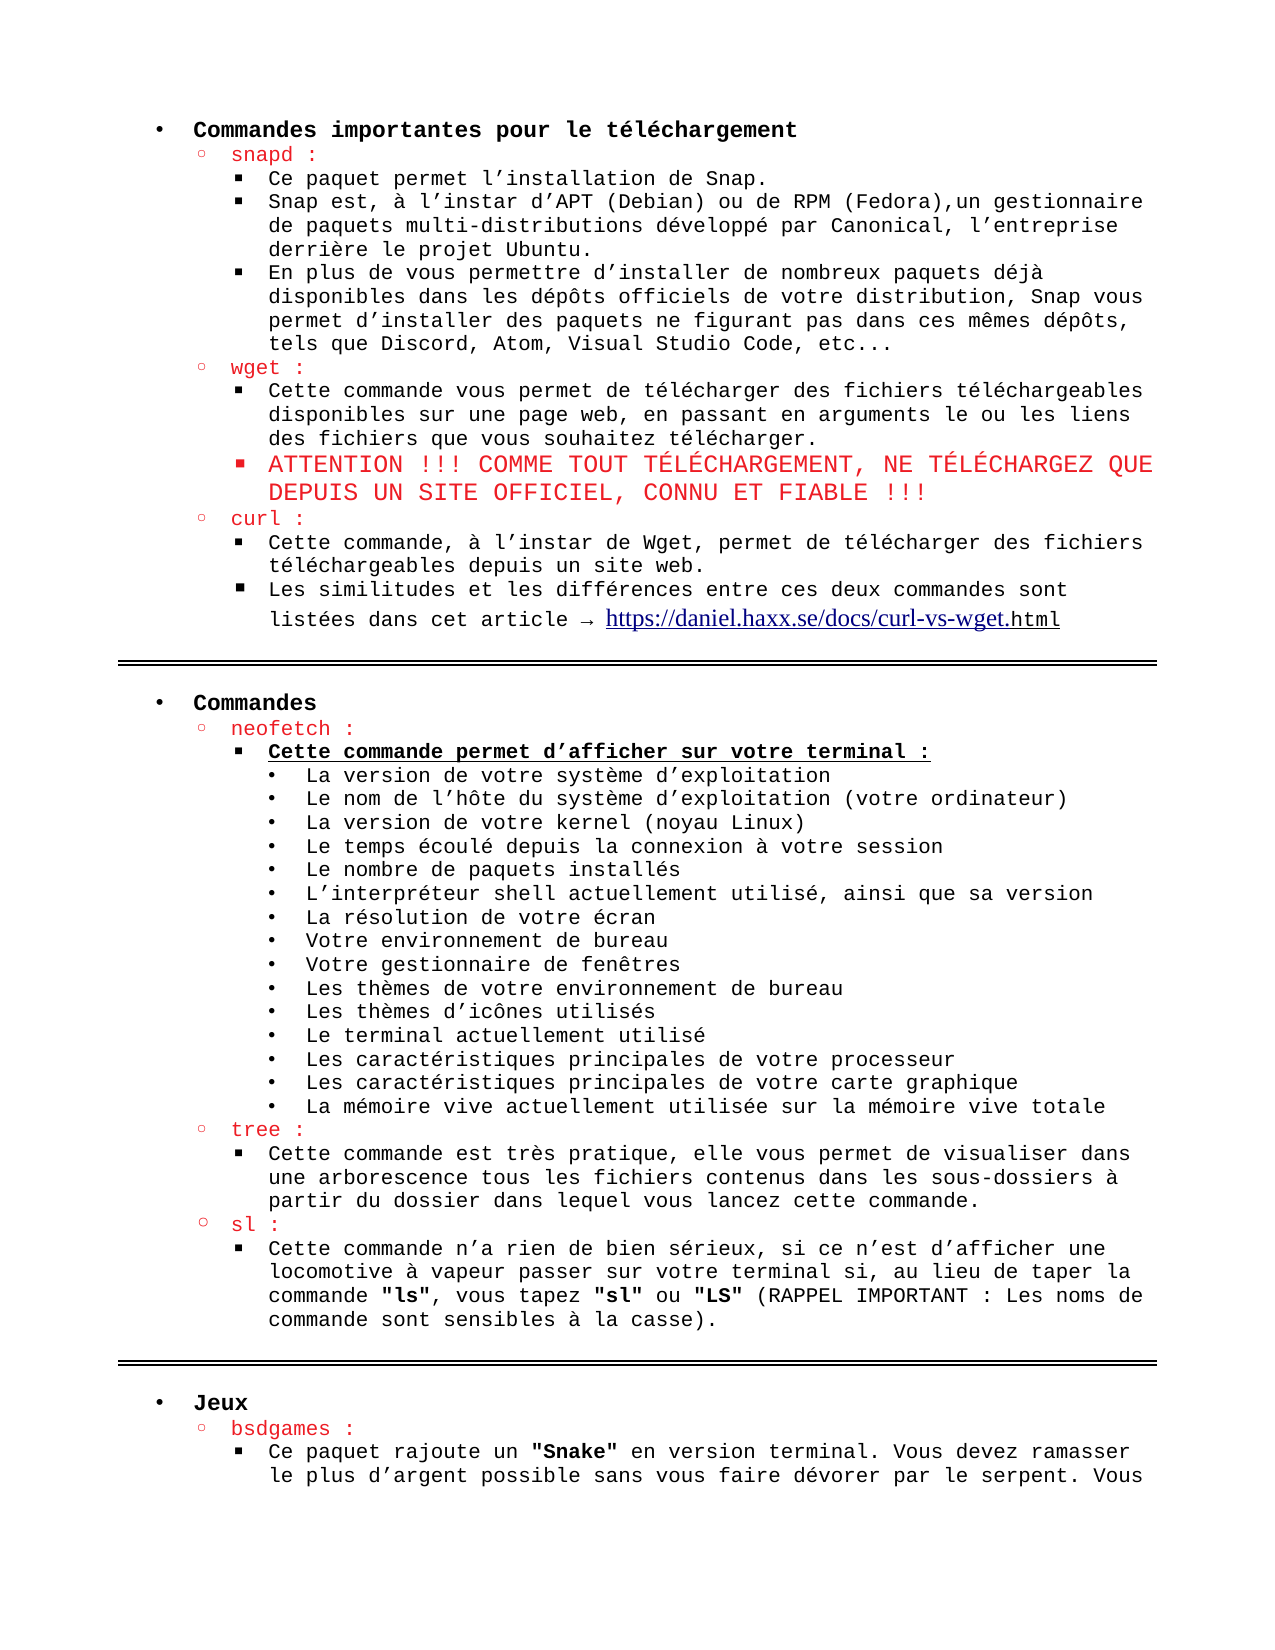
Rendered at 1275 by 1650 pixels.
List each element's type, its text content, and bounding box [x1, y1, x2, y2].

list Le temps écoulé depuis la connexion à votre session [268, 836, 1157, 859]
list La version de votre système d’exploitation [268, 765, 1157, 788]
list L’interpréteur shell actuellement utilisé, ainsi que sa version [268, 883, 1157, 907]
list ATTENTION !!! COMME TOUT TÉLÉCHARGEMENT, NE TÉLÉCHARGEZ QUE DEPUIS UN SITE OFFICIEL, CONNU ET FIABLE !!! [231, 451, 1157, 508]
list Votre environnement de bureau [268, 930, 1157, 954]
list sl : [193, 1214, 1157, 1238]
list Cette commande permet d’afficher sur votre terminal : [231, 741, 1157, 765]
list Le nombre de paquets installés [268, 859, 1157, 883]
list snapd : [193, 144, 1157, 168]
list wget : [193, 357, 1157, 381]
list Cette commande, à l’instar de Wget, permet de télécharger des fichiers téléchargeables depuis un site web. [231, 532, 1157, 579]
list Ce paquet rajoute un "Snake" en version terminal. Vous devez ramasser le plus d’argent possible sans vous faire dévorer par le serpent. Vous [231, 1441, 1157, 1488]
list Le nom de l’hôte du système d’exploitation (votre ordinateur) [268, 788, 1157, 812]
list Votre gestionnaire de fenêtres [268, 954, 1157, 978]
list Cette commande est très pratique, elle vous permet de visualiser dans une arborescence tous les fichiers contenus dans les sous-dossiers à partir du dossier dans lequel vous lancez cette commande. [231, 1143, 1157, 1214]
list Les similitudes et les différences entre ces deux commandes sont listées dans cet article → https://daniel.haxx.se/docs/curl-vs-wget.html [231, 579, 1157, 632]
list Les caractéristiques principales de votre processeur [268, 1048, 1157, 1072]
list Cette commande n’a rien de bien sérieux, si ce n’est d’afficher une locomotive à vapeur passer sur votre terminal si, au lieu de taper la commande "ls", vous tapez "sl" ou "LS" (RAPPEL IMPORTANT : Les noms de commande sont sensibles à la casse). [231, 1238, 1157, 1332]
list Commandes [156, 692, 1157, 717]
list La mémoire vive actuellement utilisée sur la mémoire vive totale [268, 1096, 1157, 1119]
list Cette commande vous permet de télécharger des fichiers téléchargeables disponibles sur une page web, en passant en arguments le ou les liens des fichiers que vous souhaitez télécharger. [231, 381, 1157, 451]
list bsdgames : [193, 1417, 1157, 1441]
list Le terminal actuellement utilisé [268, 1025, 1157, 1048]
list Snap est, à l’instar d’APT (Debian) ou de RPM (Fedora),un gestionnaire de paquets multi-distributions développé par Canonical, l’entreprise derrière le projet Ubuntu. [231, 191, 1157, 262]
list Commandes importantes pour le téléchargement [156, 118, 1157, 144]
list Ce paquet permet l’installation de Snap. [231, 168, 1157, 191]
list curl : [193, 508, 1157, 532]
list En plus de vous permettre d’installer de nombreux paquets déjà disponibles dans les dépôts officiels de votre distribution, Snap vous permet d’installer des paquets ne figurant pas dans ces mêmes dépôts, tels que Discord, Atom, Visual Studio Code, etc... [231, 262, 1157, 357]
list Les thèmes d’icônes utilisés [268, 1001, 1157, 1025]
list Les caractéristiques principales de votre carte graphique [268, 1072, 1157, 1096]
list Les thèmes de votre environnement de bureau [268, 978, 1157, 1001]
list Jeux [156, 1392, 1157, 1417]
list La résolution de votre écran [268, 907, 1157, 930]
list La version de votre kernel (noyau Linux) [268, 812, 1157, 836]
list neofetch : [193, 717, 1157, 741]
list tree : [193, 1119, 1157, 1143]
